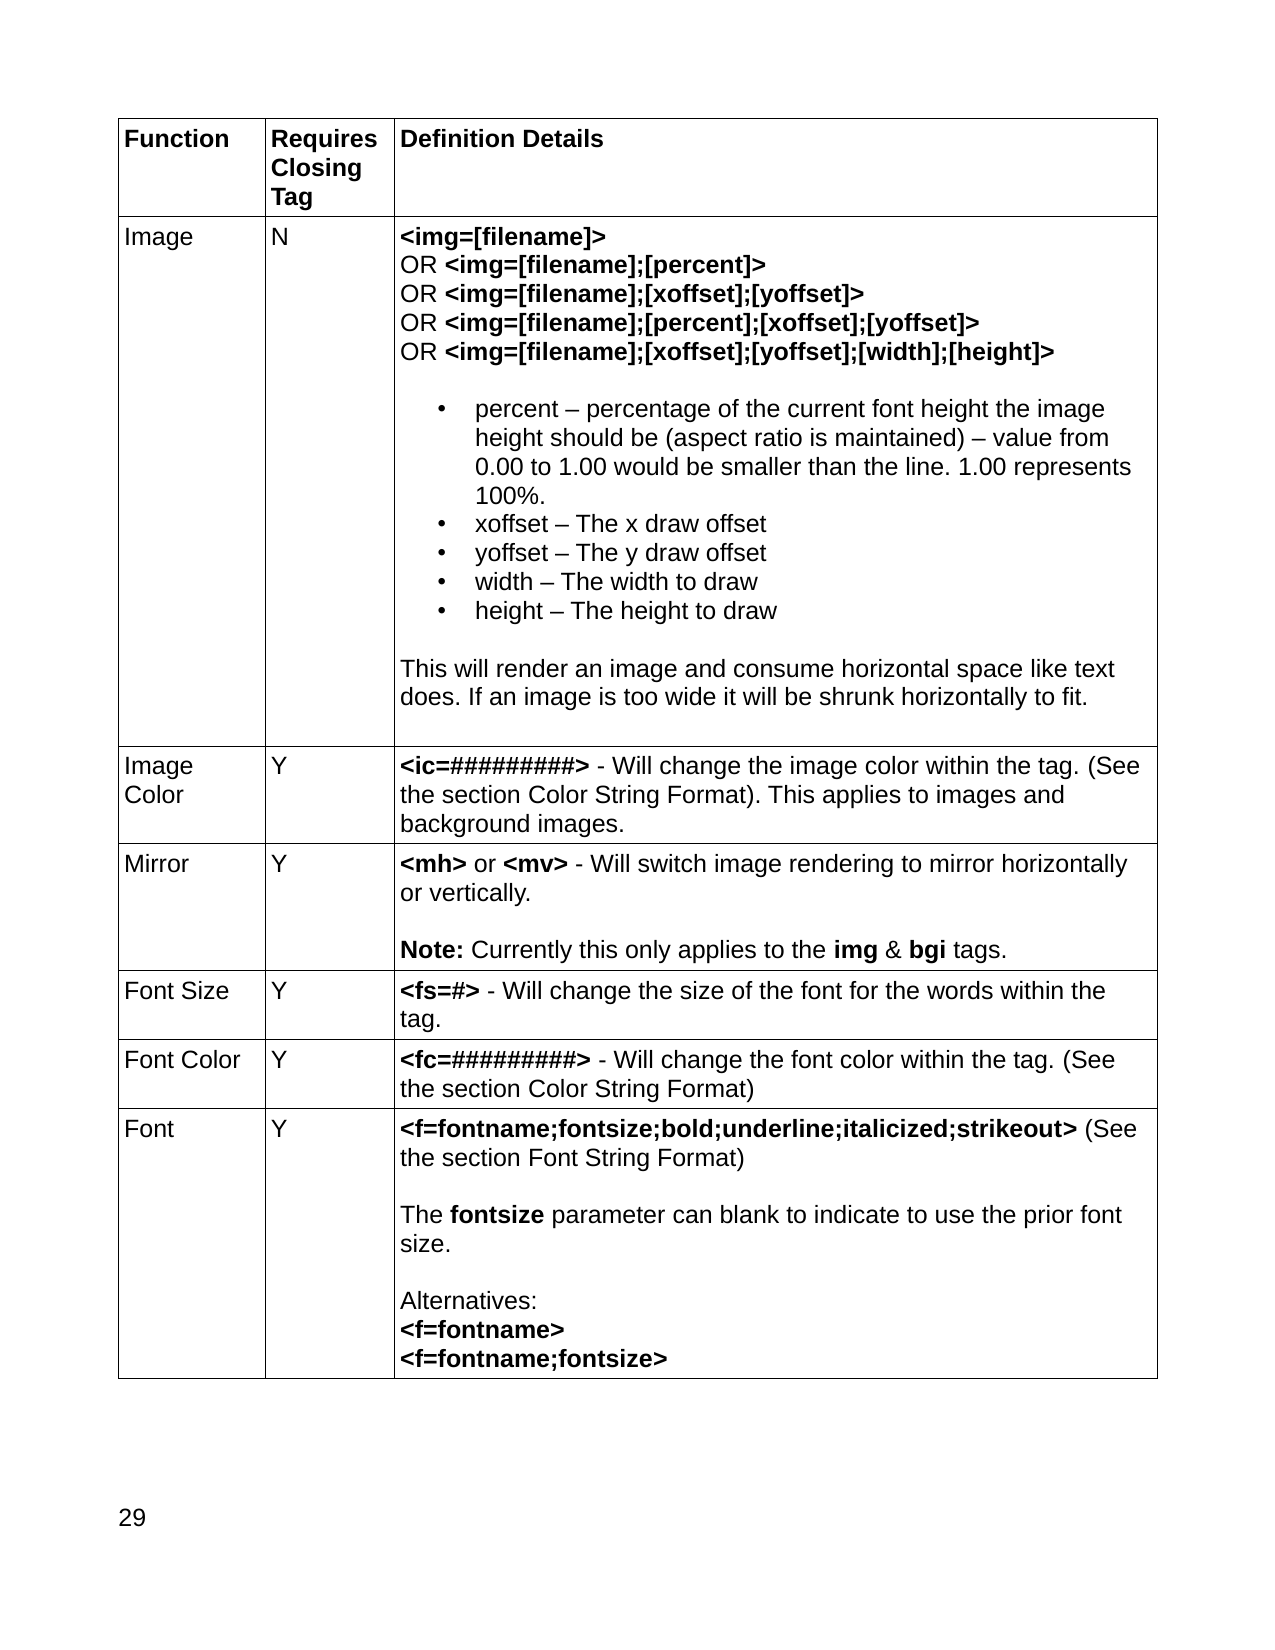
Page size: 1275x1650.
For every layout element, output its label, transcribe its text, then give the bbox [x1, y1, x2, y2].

table_cell Font Color [119, 1040, 265, 1108]
table_cell Y [266, 971, 394, 1039]
table_cell <fs=#> - Will change the size of the font for the words within the tag. [395, 971, 1157, 1039]
table_header Definition Details [395, 119, 1157, 216]
table_cell <img=[filename]> OR <img=[filename];[percent]> OR <img=[filename];[xoffset];[yoffset]> OR <img=[filename];[percent];[xoffset];[yoffset]> OR <img=[filename];[xoffset];[yoffset];[width];[height]> percent – percentage of the current font height the image height should be (aspect ratio is maintained) – value from 0.00 to 1.00 would be smaller than the line. 1.00 represents 100%. xoffset – The x draw offset yoffset – The y draw offset width – The width to draw height – The height to draw This will render an image and consume horizontal space like text does. If an image is too wide it will be shrunk horizontally to fit. [395, 217, 1157, 746]
table_cell Image Color [119, 747, 265, 843]
table_header Function [119, 119, 265, 216]
table_cell <f=fontname;fontsize;bold;underline;italicized;strikeout> (See the section Font String Format) The fontsize parameter can blank to indicate to use the prior font size. Alternatives: <f=fontname> <f=fontname;fontsize> [395, 1109, 1157, 1378]
table_cell <mh> or <mv> - Will switch image rendering to mirror horizontally or vertically. Note: Currently this only applies to the img & bgi tags. [395, 844, 1157, 970]
table_cell <fc=#########> - Will change the font color within the tag. (See the section Color String Format) [395, 1040, 1157, 1108]
table_header Requires Closing Tag [266, 119, 394, 216]
table_cell Font Size [119, 971, 265, 1039]
table_cell Mirror [119, 844, 265, 970]
table_cell <ic=#########> - Will change the image color within the tag. (See the section Color String Format). This applies to images and background images. [395, 747, 1157, 843]
table_cell Y [266, 1109, 394, 1378]
table_cell Font [119, 1109, 265, 1378]
table_cell Image [119, 217, 265, 746]
table_cell N [266, 217, 394, 746]
table_cell Y [266, 1040, 394, 1108]
table_cell Y [266, 844, 394, 970]
table_cell Y [266, 747, 394, 843]
